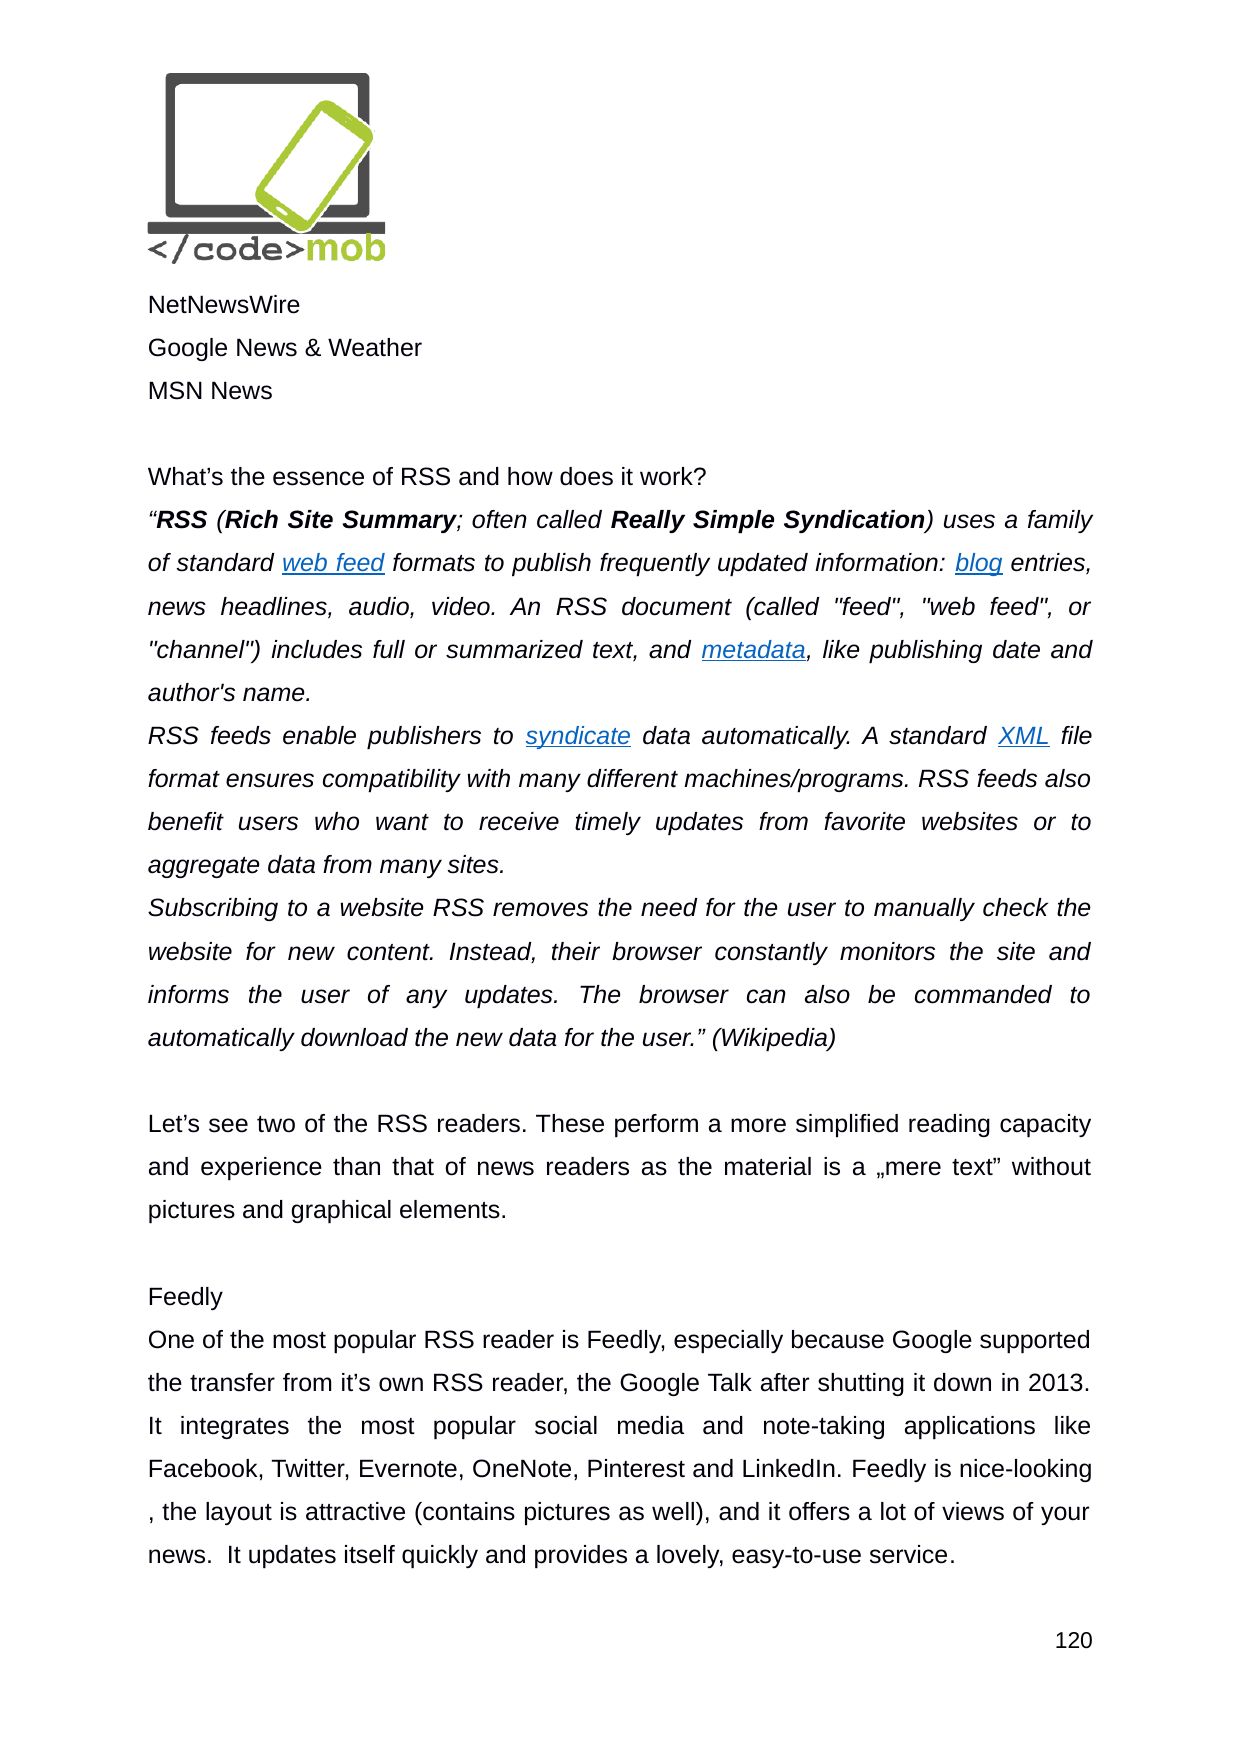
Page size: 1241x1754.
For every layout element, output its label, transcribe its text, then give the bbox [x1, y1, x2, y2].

text Subscribing to a website RSS removes the need for the user to manually check the website for new content. Instead, their browser constantly monitors the site and informs the user of any updates. The browser can also be commanded to automatically download the new data for the user.” (Wikipedia) [148, 893, 1093, 1052]
picture [147, 73, 386, 264]
text RSS feeds enable publishers to syndicate data automatically. A standard XML file format ensures compatibility with many different machines/programs. RSS feeds also benefit users who want to receive timely updates from favorite websites or to aggregate data from many sites. [148, 721, 1093, 879]
text MSN News [148, 376, 1093, 405]
text What’s the essence of RSS and how does it work? [148, 462, 1093, 491]
text One of the most popular RSS reader is Feedly, especially because Google supported the transfer from it’s own RSS reader, the Google Talk after shutting it down in 2013. It integrates the most popular social media and note-taking applications like Facebook, Twitter, Evernote, OneNote, Pinterest and LinkedIn. Feedly is nice-looking , the layout is attractive (contains pictures as well), and it offers a lot of views of your news. It updates itself quickly and provides a lovely, easy-to-use service. [148, 1325, 1093, 1569]
text “RSS (Rich Site Summary; often called Really Simple Syndication) uses a family of standard web feed formats to publish frequently updated information: blog entries, news headlines, audio, video. An RSS document (called "feed", "web feed", or "channel") includes full or summarized text, and metadata, like publishing date and author's name. [148, 505, 1093, 707]
text NetNewsWire [148, 290, 1093, 318]
text Let’s see two of the RSS readers. These perform a more simplified reading capacity and experience than that of news readers as the material is a „mere text” without pictures and graphical elements. [148, 1109, 1093, 1224]
text Feedly [148, 1282, 1093, 1310]
text Google News & Weather [148, 333, 1093, 362]
